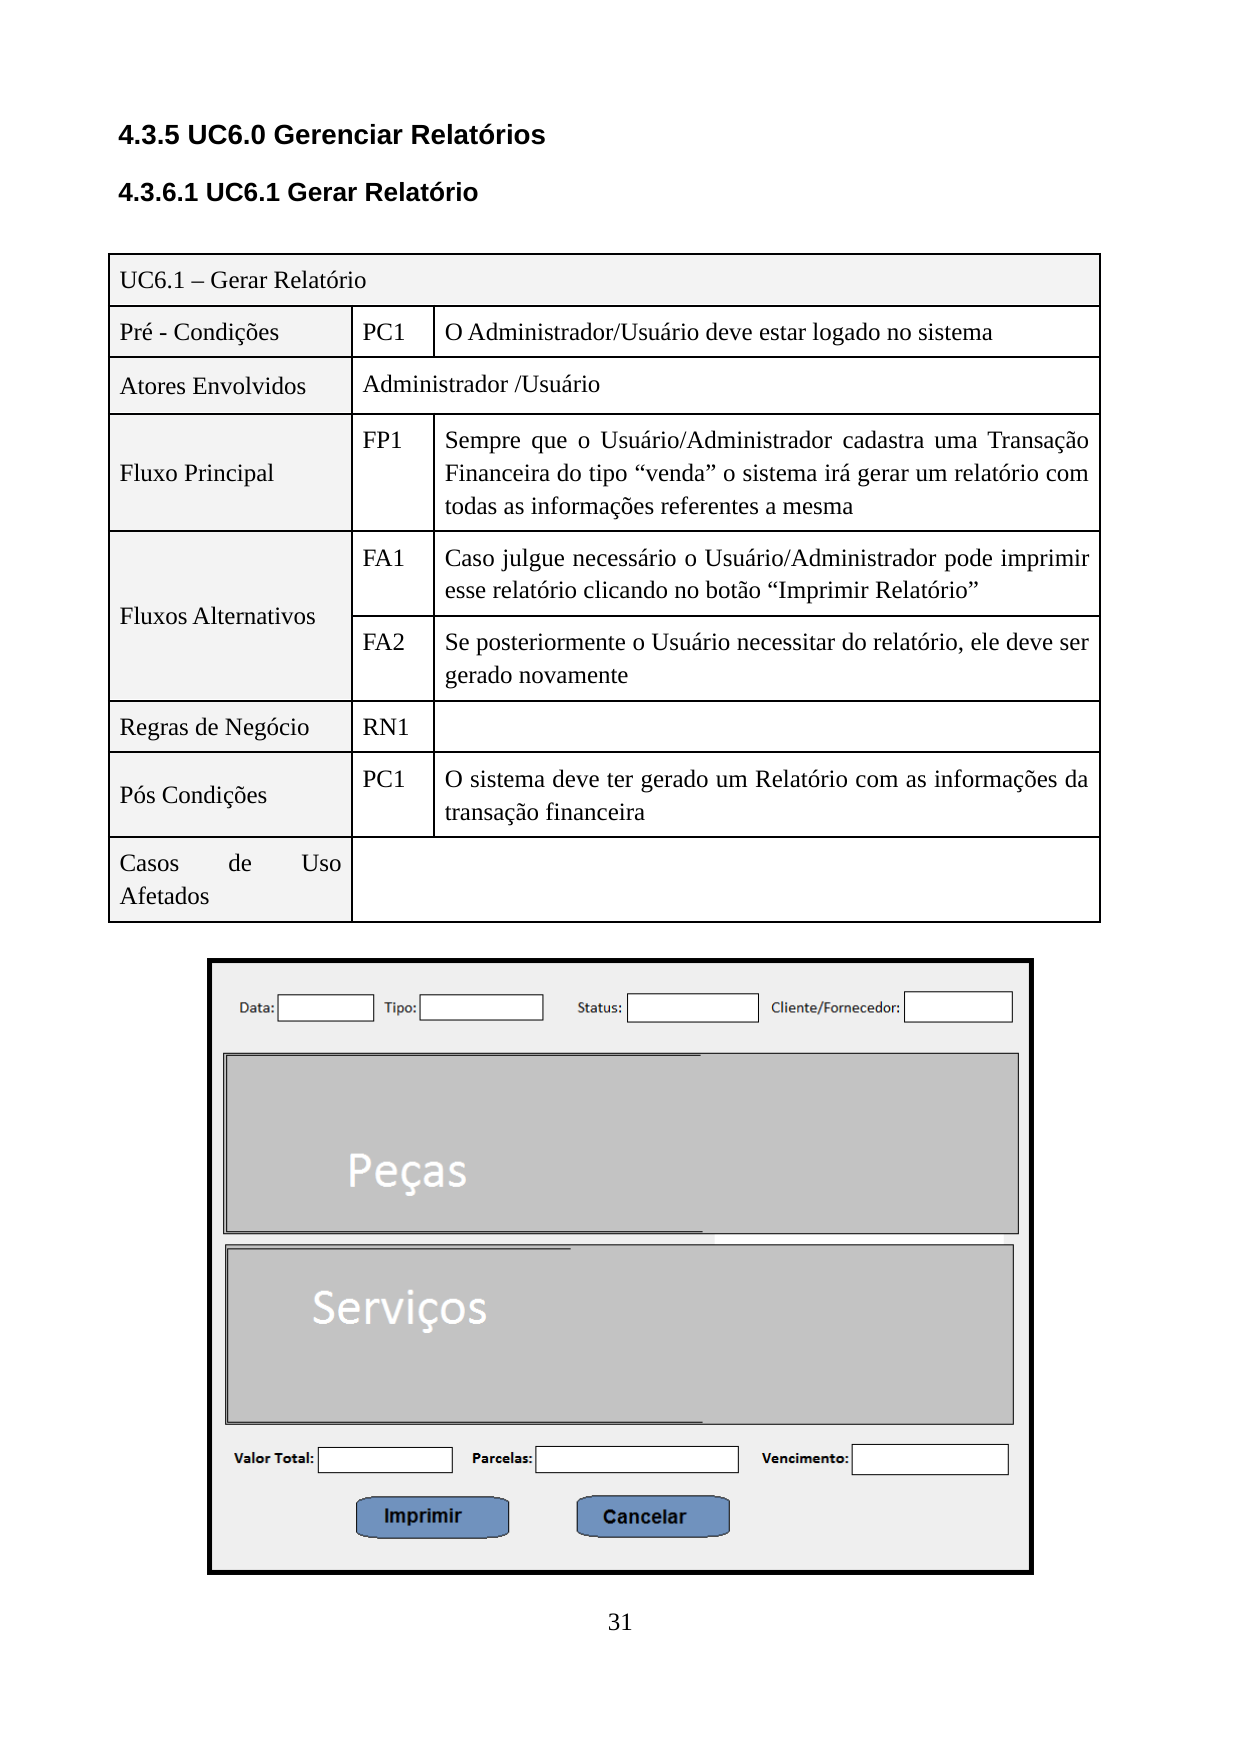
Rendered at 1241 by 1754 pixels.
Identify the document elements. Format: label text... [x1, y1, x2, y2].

table_header UC6.1 – Gerar Relatório [110, 255, 1099, 304]
table_cell FA2 [353, 617, 433, 699]
table_cell RN1 [353, 702, 433, 751]
table_cell Fluxos Alternativos [110, 532, 351, 699]
table_cell Fluxo Principal [110, 415, 351, 530]
table_cell Sempre que o Usuário/Administrador cadastra uma Transação Financeira do tipo “venda” o sistema irá gerar um relatório com todas as informações referentes a mesma [435, 415, 1099, 530]
table_cell FA1 [353, 532, 433, 615]
table_cell Caso julgue necessário o Usuário/Administrador pode imprimir esse relatório clicando no botão “Imprimir Relatório” [435, 532, 1099, 615]
table_cell PC1 [353, 307, 433, 356]
table_cell Administrador /Usuário [353, 358, 1099, 412]
table_cell FP1 [353, 415, 433, 530]
table_cell Se posteriormente o Usuário necessitar do relatório, ele deve ser gerado novamente [435, 617, 1099, 699]
table_cell O Administrador/Usuário deve estar logado no sistema [435, 307, 1099, 356]
table_cell Pós Condições [110, 753, 351, 836]
table_cell Casos de Uso Afetados [110, 838, 351, 921]
subtitle 4.3.6.1 UC6.1 Gerar Relatório [118, 177, 1122, 207]
table_cell [353, 838, 1099, 921]
table_cell Atores Envolvidos [110, 358, 351, 412]
table_cell O sistema deve ter gerado um Relatório com as informações da transação financeira [435, 753, 1099, 836]
table_cell Regras de Negócio [110, 702, 351, 751]
picture [204, 955, 1037, 1577]
table_cell Pré - Condições [110, 307, 351, 356]
subtitle 4.3.5 UC6.0 Gerenciar Relatórios [118, 118, 1122, 150]
table_cell [435, 702, 1099, 751]
table_cell PC1 [353, 753, 433, 836]
